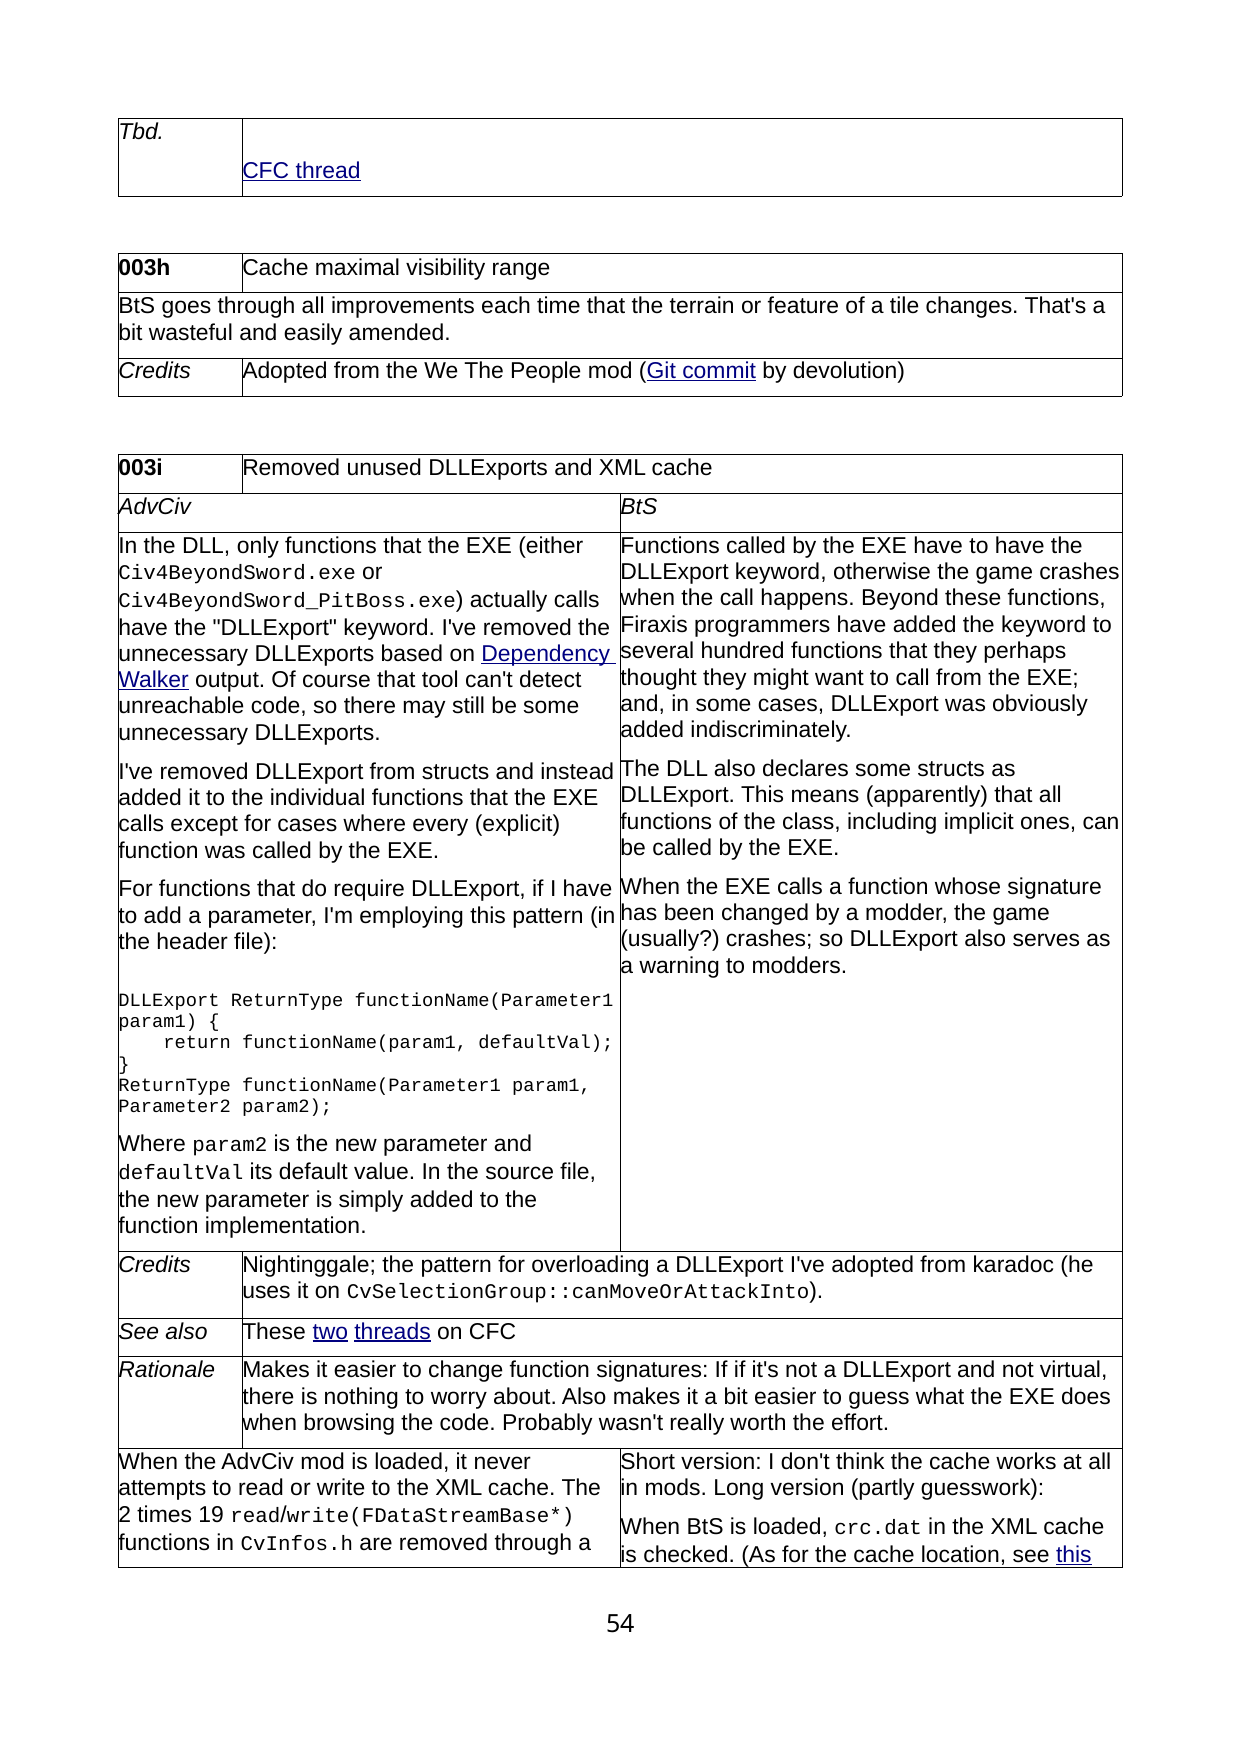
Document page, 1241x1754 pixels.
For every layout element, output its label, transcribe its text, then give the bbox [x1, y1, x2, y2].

table_cell Makes it easier to change function signatures: If if it's not a DLLExport and not virtual, there is nothing to worry about. Also makes it a bit easier to guess what the EXE does when browsing the code. Probably wasn't really worth the effort. [243, 1357, 1122, 1448]
table_cell BtS goes through all improvements each time that the terrain or feature of a tile changes. That's a bit wasteful and easily amended. [119, 293, 1122, 357]
table_cell Credits [119, 359, 242, 396]
table_header Removed unused DLLExports and XML cache [243, 455, 1122, 493]
table_cell AdvCiv [119, 494, 620, 532]
table_cell Adopted from the We The People mod (Git commit by devolution) [243, 359, 1122, 396]
table_cell Credits [119, 1252, 242, 1317]
table_cell BtS [621, 494, 1122, 532]
table_cell DLLExport ReturnType functionName(Parameter1 param1) { return functionName(param1, defaultVal); } ReturnType functionName(Parameter1 param1, Parameter2 param2); Where param2 is the new parameter and defaultVal its default value. In the source file, the new parameter is simply added to the function implementation. [119, 991, 620, 1251]
table_header Cache maximal visibility range [243, 254, 1122, 292]
table_cell When the AdvCiv mod is loaded, it never attempts to read or write to the XML cache. The 2 times 19 read/write(FDataStreamBase*) functions in CvInfos.h are removed through a [119, 1449, 620, 1567]
table_cell In the DLL, only functions that the EXE (either Civ4BeyondSword.exe or Civ4BeyondSword_PitBoss.exe) actually calls have the "DLLExport" keyword. I've removed the unnecessary DLLExports based on Dependency Walker output. Of course that tool can't detect unreachable code, so there may still be some unnecessary DLLExports. I've removed DLLExport from structs and instead added it to the individual functions that the EXE calls except for cases where every (explicit) function was called by the EXE. For functions that do require DLLExport, if I have to add a parameter, I'm employing this pattern (in the header file): [119, 533, 620, 991]
table_cell Tbd. [119, 119, 242, 196]
table_cell These two threads on CFC [243, 1319, 1122, 1356]
table_cell Short version: I don't think the cache works at all in mods. Long version (partly guesswork): When BtS is loaded, crc.dat in the XML cache is checked. (As for the cache location, see this [621, 1449, 1122, 1567]
table_cell CFC thread [243, 119, 1122, 196]
table_header 003i [119, 455, 242, 493]
table_cell [621, 991, 1122, 1251]
table_cell Rationale [119, 1357, 242, 1448]
table_header 003h [119, 254, 242, 292]
table_cell Nightinggale; the pattern for overloading a DLLExport I've adopted from karadoc (he uses it on CvSelectionGroup::canMoveOrAttackInto). [243, 1252, 1122, 1317]
table_cell Functions called by the EXE have to have the DLLExport keyword, otherwise the game crashes when the call happens. Beyond these functions, Firaxis programmers have added the keyword to several hundred functions that they perhaps thought they might want to call from the EXE; and, in some cases, DLLExport was obviously added indiscriminately. The DLL also declares some structs as DLLExport. This means (apparently) that all functions of the class, including implicit ones, can be called by the EXE. When the EXE calls a function whose signature has been changed by a modder, the game (usually?) crashes; so DLLExport also serves as a warning to modders. [621, 533, 1122, 991]
table_cell See also [119, 1319, 242, 1356]
